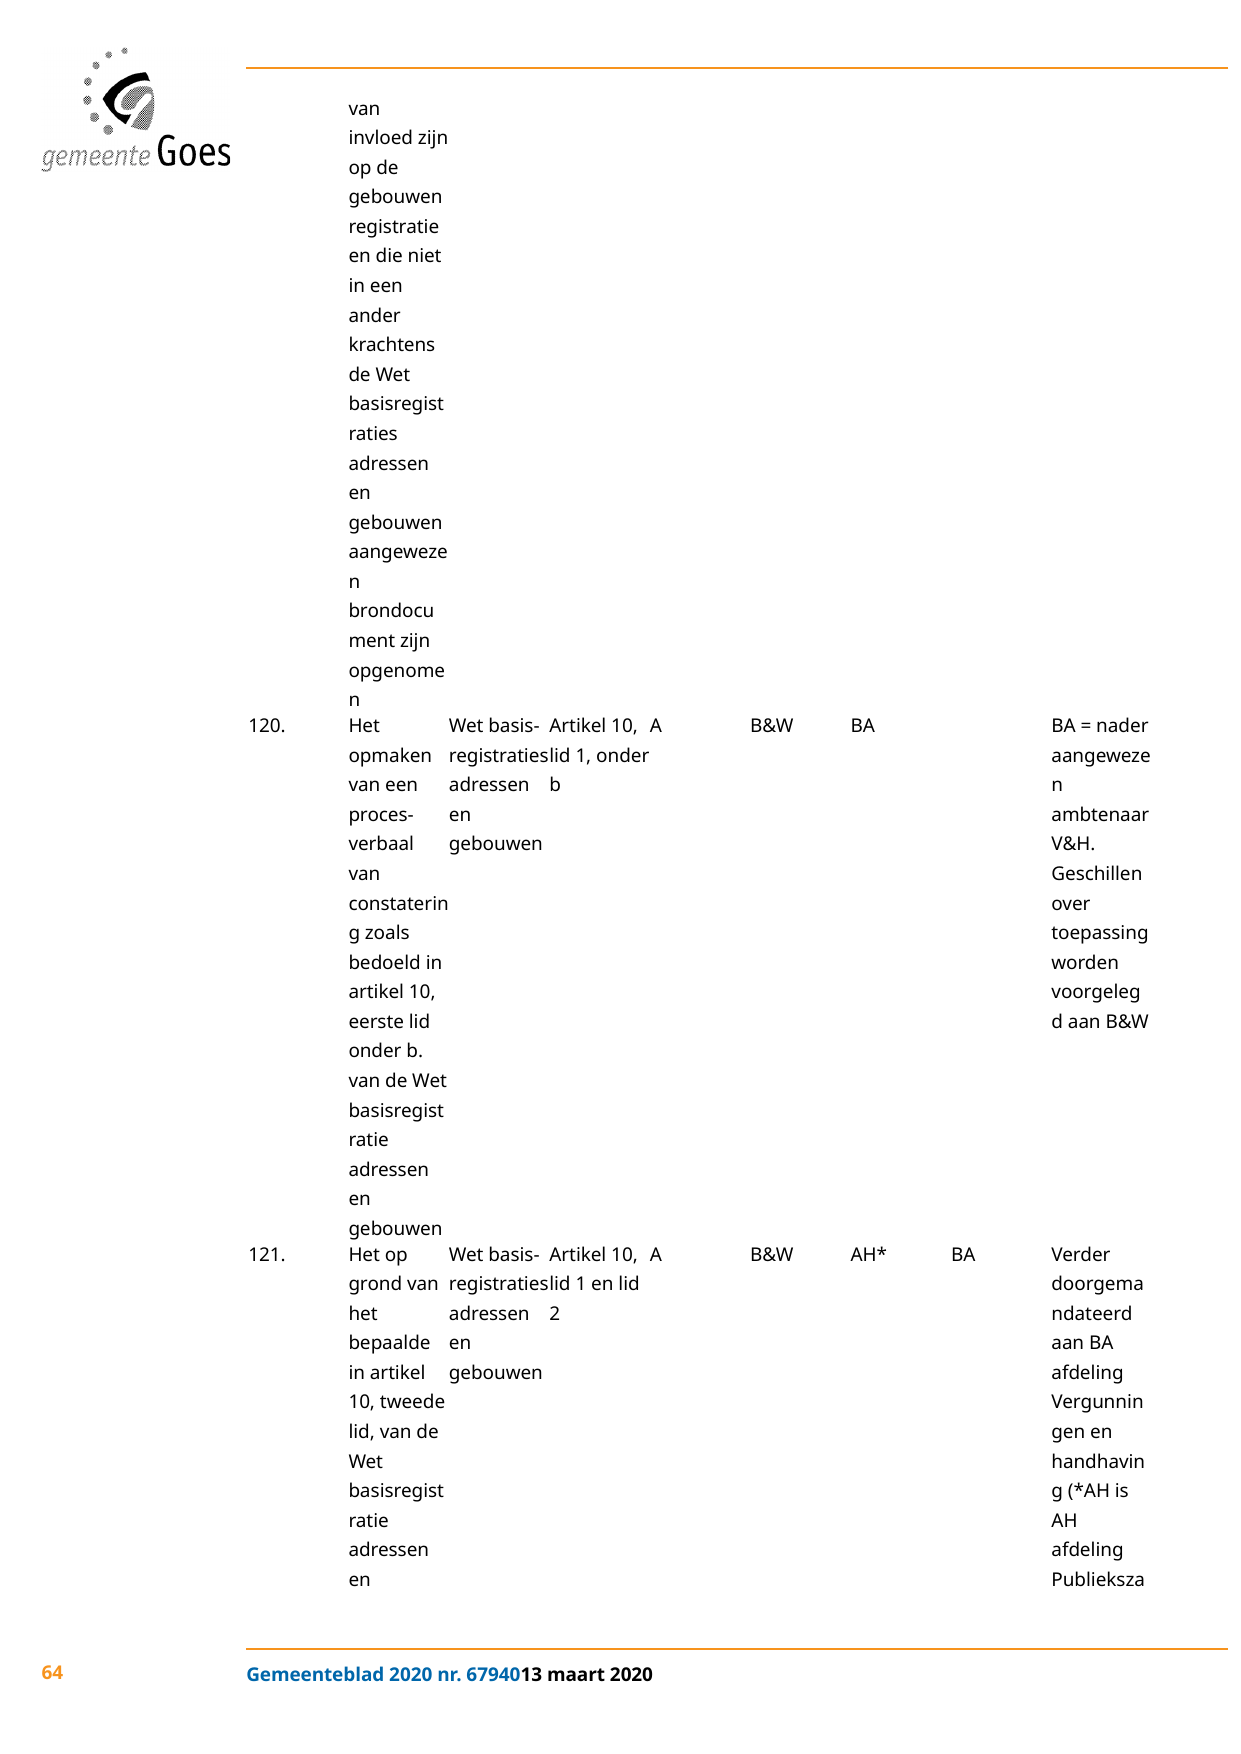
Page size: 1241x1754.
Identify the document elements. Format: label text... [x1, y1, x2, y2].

table_cell 121. [248, 1241, 348, 1592]
table_cell A [650, 712, 750, 1241]
table_cell BA = nader aangewezen ambtenaar V&H. Geschillen over toepassing worden voorgelegd aan B&W [1051, 712, 1152, 1241]
table_cell Artikel 10, lid 1 en lid 2 [549, 1241, 649, 1592]
table_cell BA [850, 712, 951, 1241]
table_cell [248, 95, 348, 712]
table_cell BA [951, 1241, 1051, 1592]
table_cell Wet basis-registraties adressen en gebouwen [449, 712, 549, 1241]
table_cell Het opmaken van een proces-verbaal van constatering zoals bedoeld in artikel 10, eerste lid onder b. van de Wet basisregistratie adressen en gebouwen [348, 712, 449, 1241]
table_cell van invloed zijn op de gebouwenregistratie en die niet in een ander krachtens de Wet basisregistraties adressen en gebouwen aangewezen brondocument zijn opgenomen [348, 95, 449, 712]
table_cell A [650, 1241, 750, 1592]
table_cell AH* [850, 1241, 951, 1592]
table_cell [951, 712, 1051, 1241]
table_cell [1051, 95, 1152, 712]
table_cell 120. [248, 712, 348, 1241]
table_cell [549, 95, 649, 712]
table_cell B&W [750, 1241, 850, 1592]
table_cell Wet basis-registraties adressen en gebouwen [449, 1241, 549, 1592]
table_cell [951, 95, 1051, 712]
table_cell [850, 95, 951, 712]
table_cell Het op grond van het bepaalde in artikel 10, tweede lid, van de Wet basisregistratie adressen en [348, 1241, 449, 1592]
table_cell Verder doorgemandateerd aan BA afdeling Vergunningen en handhaving (*AH is AH afdeling Publieksza [1051, 1241, 1152, 1592]
table_cell B&W [750, 712, 850, 1241]
table_cell [650, 95, 750, 712]
table_cell Artikel 10, lid 1, onder b [549, 712, 649, 1241]
picture [41, 47, 231, 172]
table_cell [449, 95, 549, 712]
table_cell [750, 95, 850, 712]
